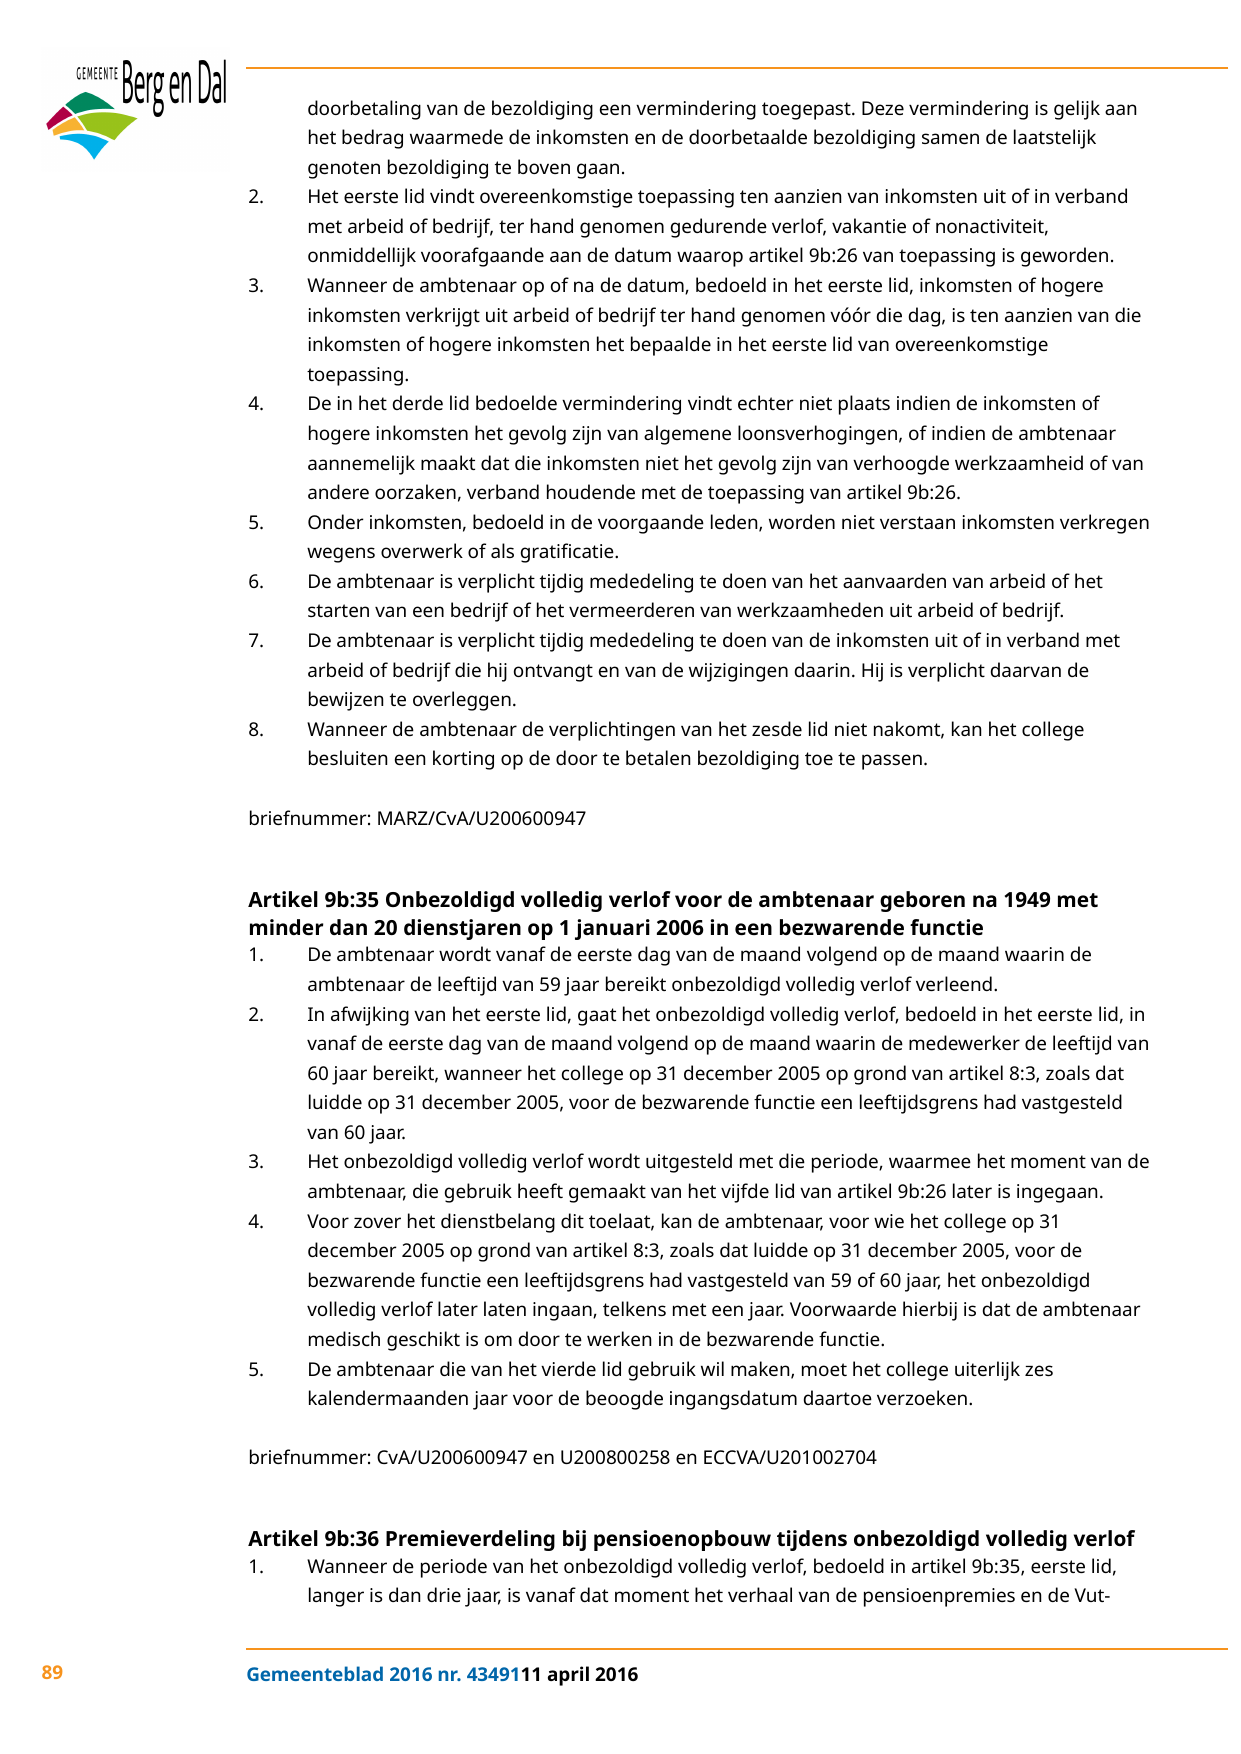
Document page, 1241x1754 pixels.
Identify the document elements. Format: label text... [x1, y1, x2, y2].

text briefnummer: MARZ/CvA/U200600947 [248, 805, 1152, 831]
list Wanneer de periode van het onbezoldigd volledig verlof, bedoeld in artikel 9b:35, eerste lid, langer is dan drie jaar, is vanaf dat moment het verhaal van de pensioenpremies en de Vut- [248, 1553, 1152, 1608]
list Onder inkomsten, bedoeld in de voorgaande leden, worden niet verstaan inkomsten verkregen wegens overwerk of als gratificatie. [248, 509, 1152, 564]
picture [41, 47, 231, 172]
list Het onbezoldigd volledig verlof wordt uitgesteld met die periode, waarmee het moment van de ambtenaar, die gebruik heeft gemaakt van het vijfde lid van artikel 9b:26 later is ingegaan. [248, 1149, 1152, 1204]
list De ambtenaar wordt vanaf de eerste dag van de maand volgend op de maand waarin de ambtenaar de leeftijd van 59 jaar bereikt onbezoldigd volledig verlof verleend. [248, 942, 1152, 997]
list doorbetaling van de bezoldiging een vermindering toegepast. Deze vermindering is gelijk aan het bedrag waarmede de inkomsten en de doorbetaalde bezoldiging samen de laatstelijk genoten bezoldiging te boven gaan. [248, 95, 1152, 180]
list De ambtenaar die van het vierde lid gebruik wil maken, moet het college uiterlijk zes kalendermaanden jaar voor de beoogde ingangsdatum daartoe verzoeken. [248, 1356, 1152, 1411]
list Wanneer de ambtenaar op of na de datum, bedoeld in het eerste lid, inkomsten of hogere inkomsten verkrijgt uit arbeid of bedrijf ter hand genomen vóór die dag, is ten aanzien van die inkomsten of hogere inkomsten het bepaalde in het eerste lid van overeenkomstige toepassing. [248, 272, 1152, 387]
text briefnummer: CvA/U200600947 en U200800258 en ECCVA/U201002704 [248, 1444, 1152, 1470]
list In afwijking van het eerste lid, gaat het onbezoldigd volledig verlof, bedoeld in het eerste lid, in vanaf de eerste dag van de maand volgend op de maand waarin de medewerker de leeftijd van 60 jaar bereikt, wanneer het college op 31 december 2005 op grond van artikel 8:3, zoals dat luidde op 31 december 2005, voor de bezwarende functie een leeftijdsgrens had vastgesteld van 60 jaar. [248, 1001, 1152, 1145]
text Artikel 9b:35 Onbezoldigd volledig verlof voor de ambtenaar geboren na 1949 met minder dan 20 dienstjaren op 1 januari 2006 in een bezwarende functie [248, 885, 1152, 942]
list De ambtenaar is verplicht tijdig mededeling te doen van de inkomsten uit of in verband met arbeid of bedrijf die hij ontvangt en van de wijzigingen daarin. Hij is verplicht daarvan de bewijzen te overleggen. [248, 627, 1152, 712]
text Artikel 9b:36 Premieverdeling bij pensioenopbouw tijdens onbezoldigd volledig verlof [248, 1524, 1152, 1553]
list De in het derde lid bedoelde vermindering vindt echter niet plaats indien de inkomsten of hogere inkomsten het gevolg zijn van algemene loonsverhogingen, of indien de ambtenaar aannemelijk maakt dat die inkomsten niet het gevolg zijn van verhoogde werkzaamheid of van andere oorzaken, verband houdende met de toepassing van artikel 9b:26. [248, 391, 1152, 505]
list Voor zover het dienstbelang dit toelaat, kan de ambtenaar, voor wie het college op 31 december 2005 op grond van artikel 8:3, zoals dat luidde op 31 december 2005, voor de bezwarende functie een leeftijdsgrens had vastgesteld van 59 of 60 jaar, het onbezoldigd volledig verlof later laten ingaan, telkens met een jaar. Voorwaarde hierbij is dat de ambtenaar medisch geschikt is om door te werken in de bezwarende functie. [248, 1208, 1152, 1352]
list De ambtenaar is verplicht tijdig mededeling te doen van het aanvaarden van arbeid of het starten van een bedrijf of het vermeerderen van werkzaamheden uit arbeid of bedrijf. [248, 568, 1152, 623]
list Het eerste lid vindt overeenkomstige toepassing ten aanzien van inkomsten uit of in verband met arbeid of bedrijf, ter hand genomen gedurende verlof, vakantie of nonactiviteit, onmiddellijk voorafgaande aan de datum waarop artikel 9b:26 van toepassing is geworden. [248, 183, 1152, 268]
list Wanneer de ambtenaar de verplichtingen van het zesde lid niet nakomt, kan het college besluiten een korting op de door te betalen bezoldiging toe te passen. [248, 716, 1152, 771]
